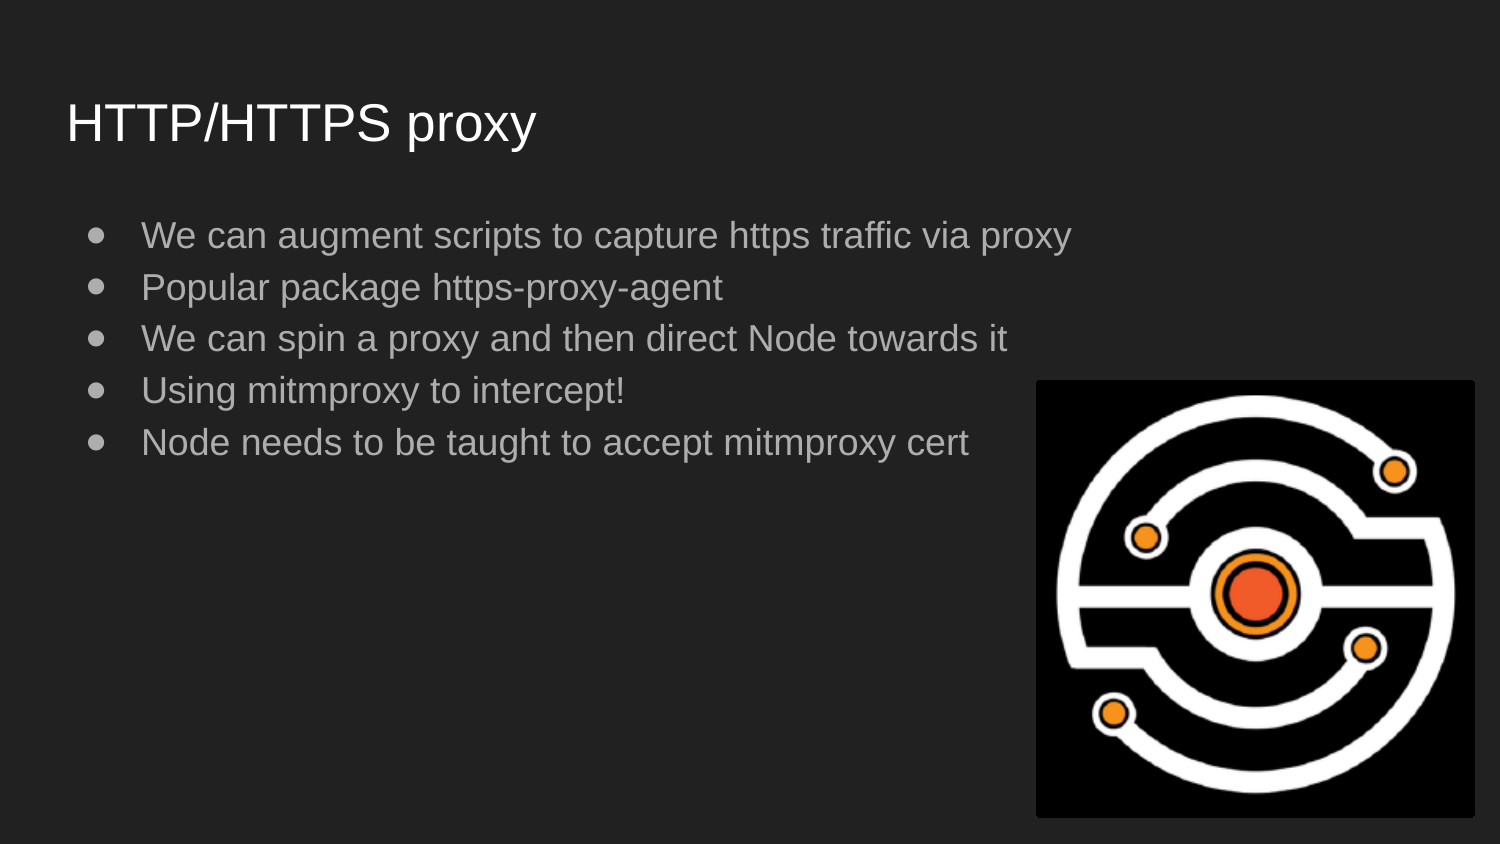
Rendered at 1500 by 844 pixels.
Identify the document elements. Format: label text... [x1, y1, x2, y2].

list We can augment scripts to capture https traffic via proxy Popular package https-proxy-agent We can spin a proxy and then direct Node towards it Using mitmproxy to intercept! Node needs to be taught to accept mitmproxy cert [51, 189, 1449, 750]
title HTTP/HTTPS proxy [51, 72, 1449, 167]
picture [1036, 380, 1475, 818]
